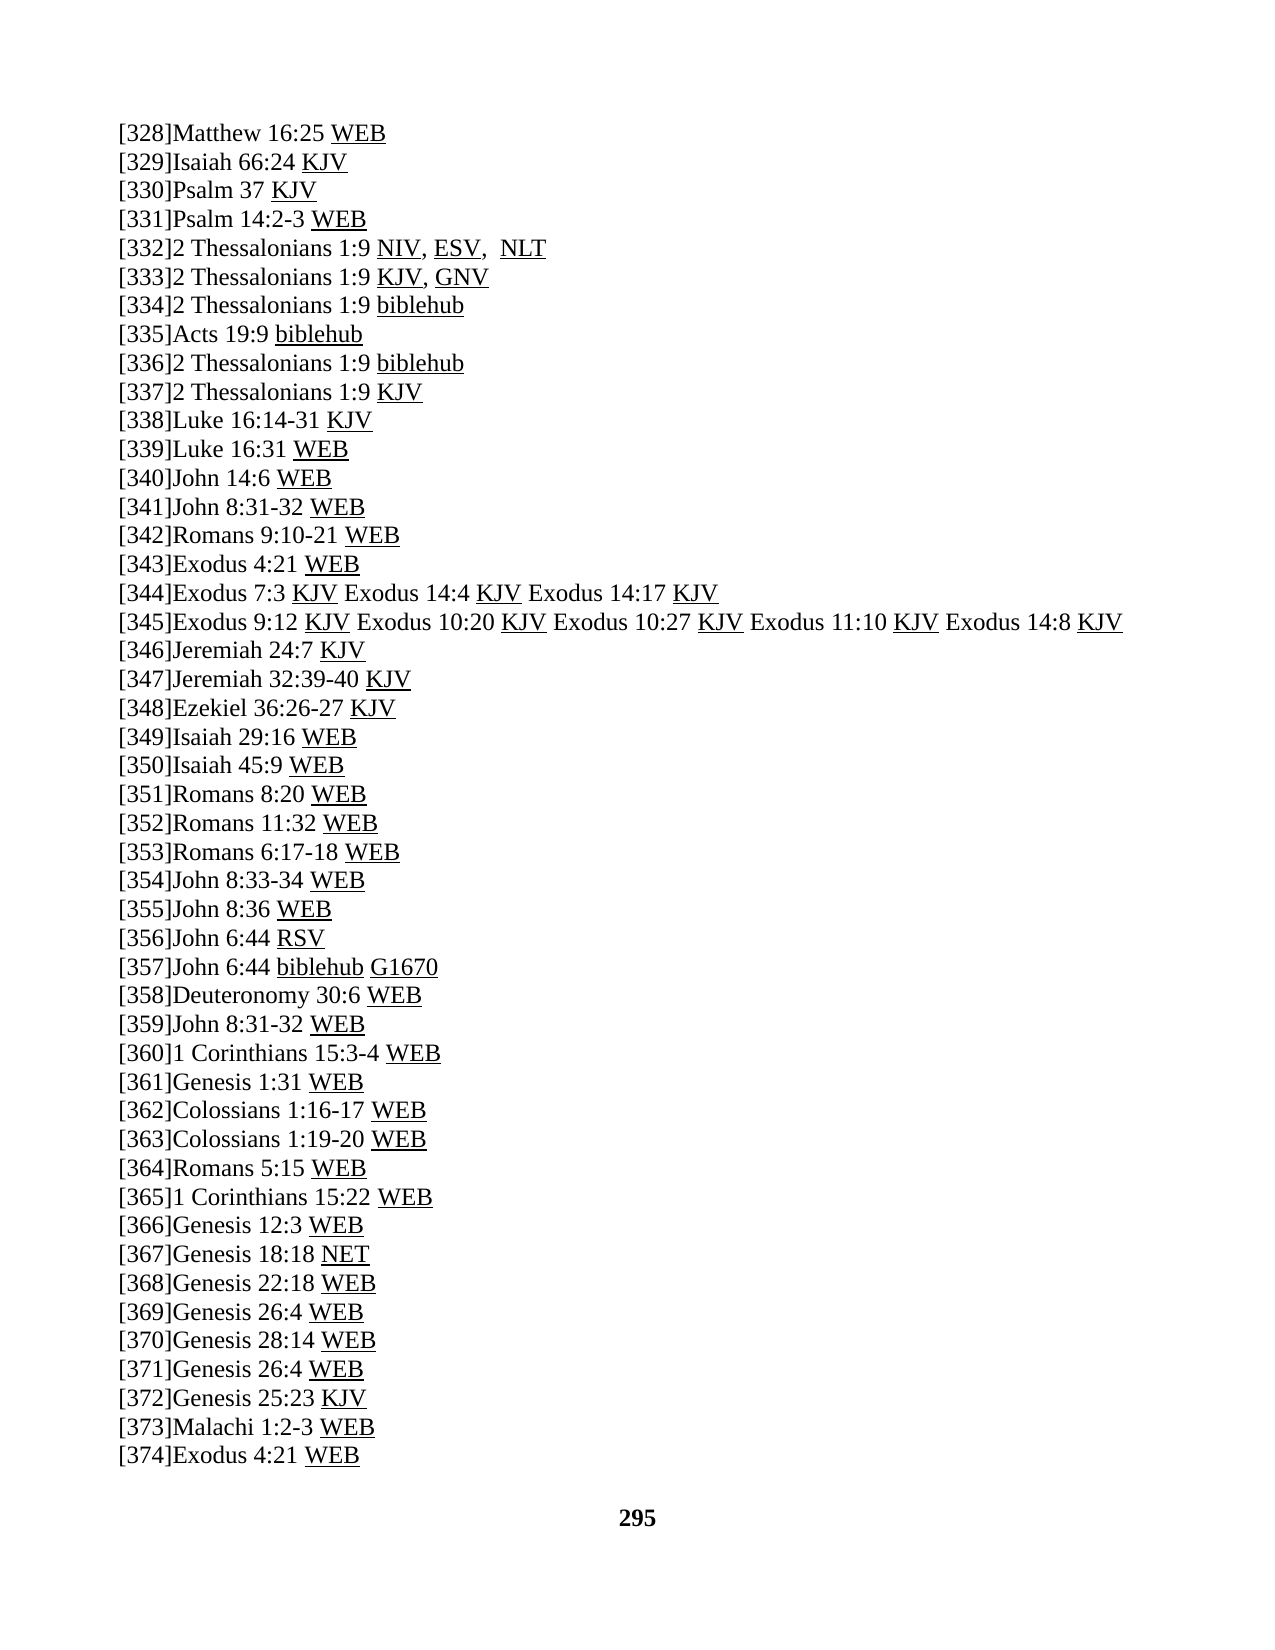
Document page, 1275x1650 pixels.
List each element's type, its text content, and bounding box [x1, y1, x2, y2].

text Genesis 26:4 WEB [118, 1354, 1157, 1383]
text Genesis 18:18 NET [118, 1239, 1157, 1268]
text Genesis 12:3 WEB [118, 1211, 1157, 1239]
text Exodus 4:21 WEB [118, 549, 1157, 578]
text Ezekiel 36:26-27 KJV [118, 693, 1157, 722]
text Romans 11:32 WEB [118, 808, 1157, 837]
text John 6:44 biblehub G1670 [118, 952, 1157, 981]
text Psalm 14:2-3 WEB [118, 204, 1157, 233]
text Isaiah 29:16 WEB [118, 722, 1157, 751]
text John 14:6 WEB [118, 463, 1157, 492]
text Isaiah 66:24 KJV [118, 147, 1157, 176]
text Colossians 1:16-17 WEB [118, 1096, 1157, 1124]
text Acts 19:9 biblehub [118, 319, 1157, 348]
text Luke 16:14-31 KJV [118, 406, 1157, 434]
text Exodus 4:21 WEB [118, 1441, 1157, 1469]
text John 8:31-32 WEB [118, 492, 1157, 521]
text Romans 8:20 WEB [118, 779, 1157, 808]
text Romans 6:17-18 WEB [118, 837, 1157, 866]
text Matthew 16:25 WEB [118, 118, 1157, 147]
text 2 Thessalonians 1:9 biblehub [118, 291, 1157, 319]
list Luke 16:31 WEB [118, 434, 1157, 463]
text 2 Thessalonians 1:9 biblehub [118, 348, 1157, 377]
text Jeremiah 32:39-40 KJV [118, 664, 1157, 693]
text Genesis 26:4 WEB [118, 1297, 1157, 1326]
text Jeremiah 24:7 KJV [118, 636, 1157, 664]
text 1 Corinthians 15:22 WEB [118, 1182, 1157, 1211]
text Genesis 25:23 KJV [118, 1383, 1157, 1412]
text John 8:36 WEB [118, 894, 1157, 923]
text Malachi 1:2-3 WEB [118, 1412, 1157, 1441]
text Genesis 28:14 WEB [118, 1326, 1157, 1354]
text John 6:44 RSV [118, 923, 1157, 952]
text John 8:33-34 WEB [118, 866, 1157, 894]
text 2 Thessalonians 1:9 KJV, GNV [118, 262, 1157, 291]
text Romans 9:10-21 WEB [118, 521, 1157, 549]
text Exodus 7:3 KJV Exodus 14:4 KJV Exodus 14:17 KJV [118, 578, 1157, 607]
text 1 Corinthians 15:3-4 WEB [118, 1038, 1157, 1067]
text Genesis 1:31 WEB [118, 1067, 1157, 1096]
text Colossians 1:19-20 WEB [118, 1124, 1157, 1153]
text Exodus 9:12 KJV Exodus 10:20 KJV Exodus 10:27 KJV Exodus 11:10 KJV Exodus 14:8 KJV [118, 607, 1157, 636]
text 2 Thessalonians 1:9 KJV [118, 377, 1157, 406]
text 2 Thessalonians 1:9 NIV, ESV, NLT [118, 233, 1157, 262]
text Psalm 37 KJV [118, 176, 1157, 204]
text Deuteronomy 30:6 WEB [118, 981, 1157, 1009]
text Romans 5:15 WEB [118, 1153, 1157, 1182]
text John 8:31-32 WEB [118, 1009, 1157, 1038]
text Isaiah 45:9 WEB [118, 751, 1157, 779]
text Genesis 22:18 WEB [118, 1268, 1157, 1297]
